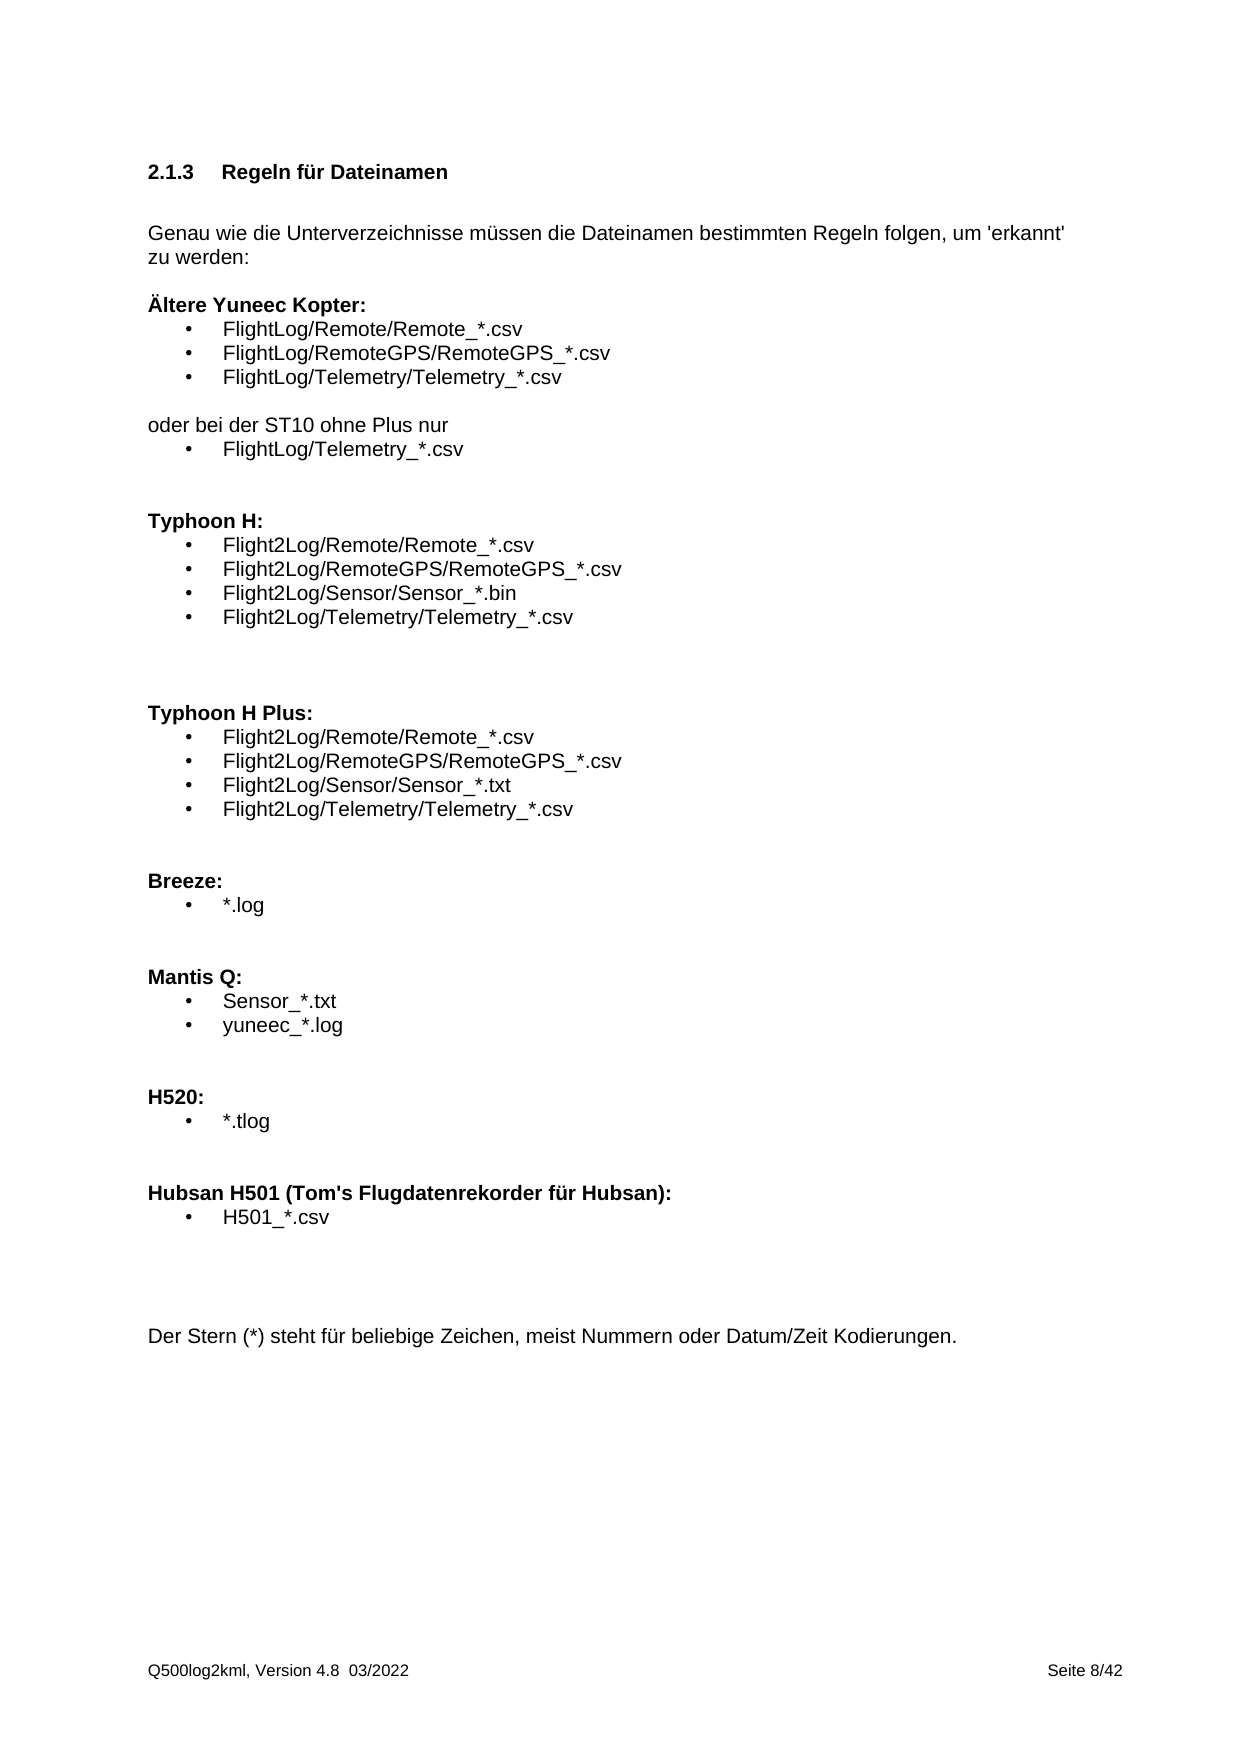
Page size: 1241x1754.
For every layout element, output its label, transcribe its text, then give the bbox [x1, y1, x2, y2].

list Flight2Log/Remote/Remote_*.csv [185, 724, 1093, 748]
text H520: [148, 1084, 1093, 1108]
list FlightLog/Telemetry_*.csv [185, 436, 1093, 461]
list Flight2Log/Sensor/Sensor_*.txt [185, 773, 1093, 797]
text Genau wie die Unterverzeichnisse müssen die Dateinamen bestimmten Regeln folgen, um 'erkannt' zu werden: [148, 221, 1093, 268]
list H501_*.csv [185, 1204, 1093, 1228]
list Flight2Log/Telemetry/Telemetry_*.csv [185, 604, 1093, 629]
text Hubsan H501 (Tom's Flugdatenrekorder für Hubsan): [148, 1181, 1093, 1204]
text Ältere Yuneec Kopter: [148, 292, 1093, 316]
list FlightLog/Telemetry/Telemetry_*.csv [185, 364, 1093, 388]
list Flight2Log/RemoteGPS/RemoteGPS_*.csv [185, 748, 1093, 773]
list Flight2Log/Telemetry/Telemetry_*.csv [185, 797, 1093, 821]
list Flight2Log/RemoteGPS/RemoteGPS_*.csv [185, 556, 1093, 581]
text oder bei der ST10 ohne Plus nur [148, 412, 1093, 436]
text Typhoon H Plus: [148, 701, 1093, 724]
list *.log [185, 893, 1093, 917]
list Flight2Log/Sensor/Sensor_*.bin [185, 581, 1093, 604]
text Mantis Q: [148, 964, 1093, 988]
subtitle Regeln für Dateinamen [148, 160, 1093, 184]
list FlightLog/Remote/Remote_*.csv [185, 316, 1093, 340]
text Breeze: [148, 869, 1093, 893]
list *.tlog [185, 1108, 1093, 1133]
list Flight2Log/Remote/Remote_*.csv [185, 532, 1093, 556]
text Der Stern (*) steht für beliebige Zeichen, meist Nummern oder Datum/Zeit Kodierungen. [148, 1324, 1093, 1348]
list Sensor_*.txt [185, 988, 1093, 1013]
list FlightLog/RemoteGPS/RemoteGPS_*.csv [185, 340, 1093, 364]
text Typhoon H: [148, 508, 1093, 532]
list yuneec_*.log [185, 1013, 1093, 1037]
